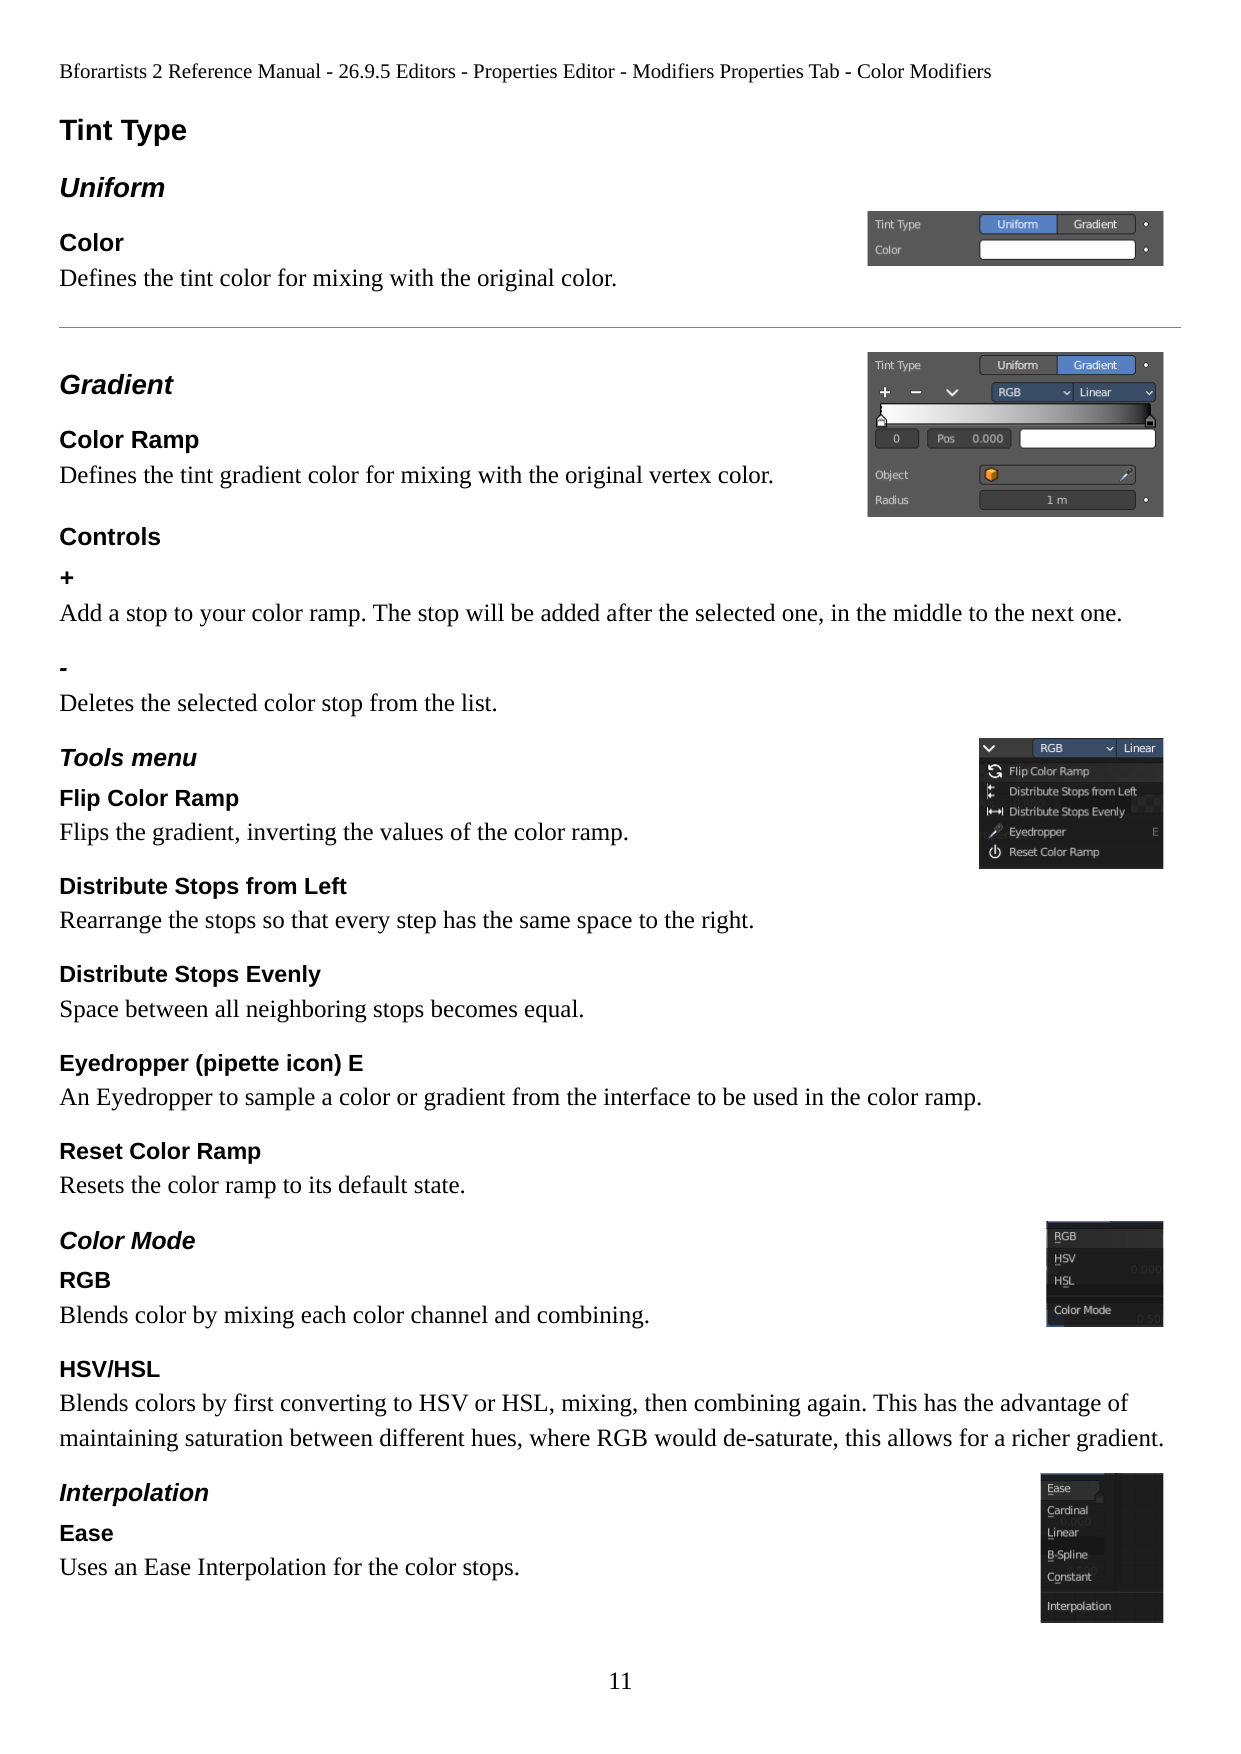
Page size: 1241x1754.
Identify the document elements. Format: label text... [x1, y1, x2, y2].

subtitle [1164, 1267, 1181, 1294]
text Resets the color ramp to its default state. [59, 1171, 1181, 1199]
subtitle Color [59, 228, 867, 257]
text Space between all neighboring stops becomes equal. [59, 994, 1181, 1023]
subtitle Ease [59, 1519, 1040, 1546]
text Defines the tint gradient color for mixing with the original vertex color. [59, 460, 867, 489]
text Add a stop to your color ramp. The stop will be added after the selected one, in the middle to the next one. [59, 598, 1181, 627]
subtitle Reset Color Ramp [59, 1138, 1181, 1164]
subtitle Flip Color Ramp [59, 784, 979, 811]
subtitle HSV/HSL [59, 1355, 1181, 1382]
subtitle [1164, 1226, 1181, 1254]
text Rearrange the stops so that every step has the same space to the right. [59, 906, 1181, 934]
subtitle [1164, 784, 1181, 811]
text Defines the tint color for mixing with the original color. [59, 263, 1181, 292]
subtitle [1164, 1478, 1181, 1507]
subtitle [1164, 228, 1181, 257]
picture [1046, 1221, 1164, 1327]
subtitle Interpolation [59, 1478, 1040, 1507]
subtitle Color Mode [59, 1226, 1046, 1254]
text Uses an Ease Interpolation for the color stops. [59, 1552, 1040, 1581]
subtitle Uniform [59, 171, 1181, 203]
picture [867, 352, 1164, 517]
subtitle Gradient [59, 369, 867, 401]
subtitle Controls [59, 522, 1181, 551]
picture [979, 738, 1164, 869]
subtitle Color Ramp [59, 426, 867, 454]
text Blends color by mixing each color channel and combining. [59, 1300, 1181, 1329]
text Deletes the selected color stop from the list. [59, 688, 1181, 717]
subtitle Distribute Stops from Left [59, 873, 1181, 899]
subtitle - [59, 653, 1181, 682]
picture [867, 211, 1164, 266]
subtitle Tools menu [59, 743, 979, 772]
text An Eyedropper to sample a color or gradient from the interface to be used in the color ramp. [59, 1082, 1181, 1111]
subtitle RGB [59, 1267, 1046, 1294]
picture [1040, 1473, 1164, 1623]
text Flips the gradient, inverting the values of the color ramp. [59, 817, 979, 846]
subtitle [1164, 743, 1181, 772]
subtitle + [59, 563, 1181, 592]
text Blends colors by first converting to HSV or HSL, mixing, then combining again. This has the advantage of maintaining saturation between different hues, where RGB would de-saturate, this allows for a richer gradient. [59, 1388, 1181, 1452]
subtitle Eyedropper (pipette icon) E [59, 1049, 1181, 1076]
subtitle [1164, 1519, 1181, 1546]
subtitle Tint Type [59, 113, 1181, 146]
subtitle [1164, 369, 1181, 401]
subtitle Distribute Stops Evenly [59, 961, 1181, 988]
subtitle [1164, 426, 1181, 454]
